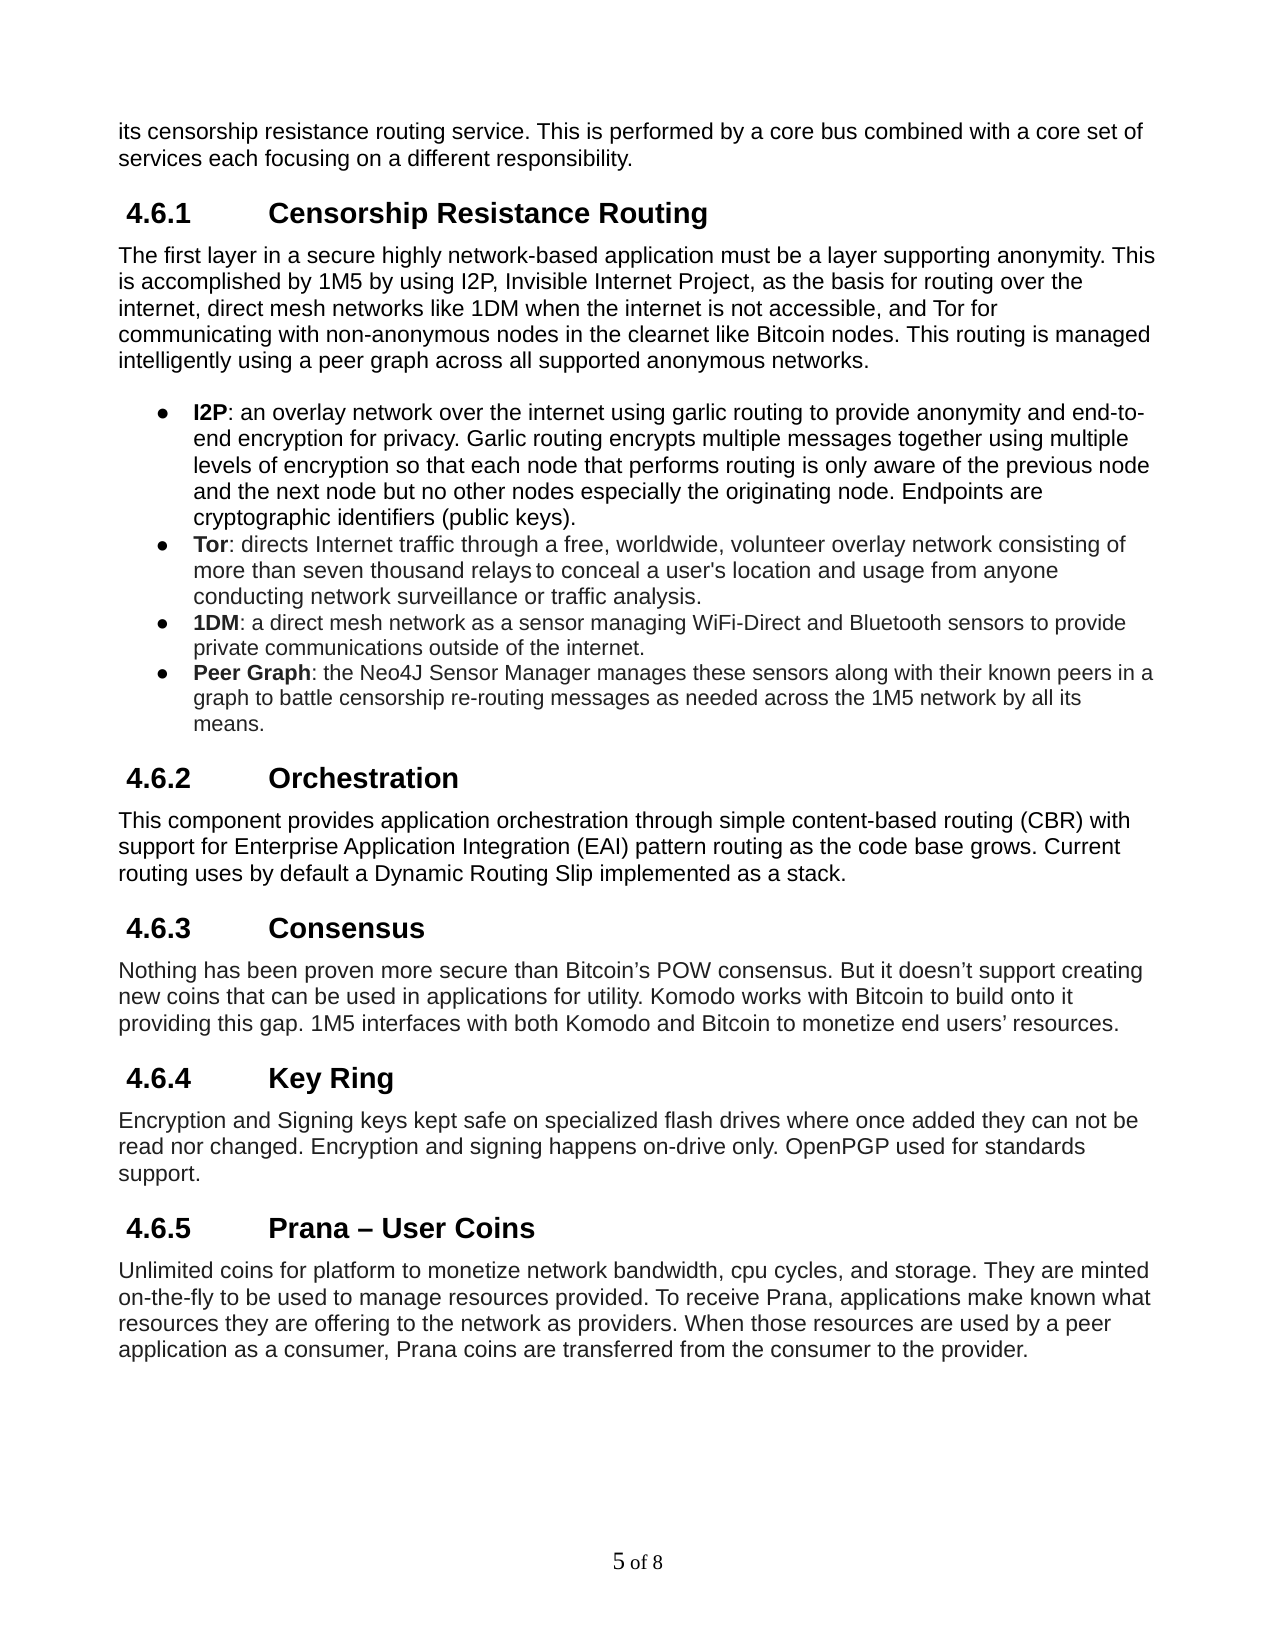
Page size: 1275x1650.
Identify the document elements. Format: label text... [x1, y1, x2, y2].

text Unlimited coins for platform to monetize network bandwidth, cpu cycles, and storage. They are minted on-the-fly to be used to manage resources provided. To receive Prana, applications make known what resources they are offering to the network as providers. When those resources are used by a peer application as a consumer, Prana coins are transferred from the consumer to the provider. [118, 1257, 1157, 1362]
subtitle Consensus [118, 911, 1157, 944]
subtitle Prana – User Coins [118, 1211, 1157, 1244]
list I2P: an overlay network over the internet using garlic routing to provide anonymity and end-to-end encryption for privacy. Garlic routing encrypts multiple messages together using multiple levels of encryption so that each node that performs routing is only aware of the previous node and the next node but no other nodes especially the originating node. Endpoints are cryptographic identifiers (public keys). [156, 399, 1157, 531]
text its censorship resistance routing service. This is performed by a core bus combined with a core set of services each focusing on a different responsibility. [118, 118, 1157, 171]
list Tor: directs Internet traffic through a free, worldwide, volunteer overlay network consisting of more than seven thousand relays to conceal a user's location and usage from anyone conducting network surveillance or traffic analysis. [156, 531, 1157, 610]
text This component provides application orchestration through simple content-based routing (CBR) with support for Enterprise Application Integration (EAI) pattern routing as the code base grows. Current routing uses by default a Dynamic Routing Slip implemented as a stack. [118, 807, 1157, 886]
subtitle Orchestration [118, 761, 1157, 794]
text The first layer in a secure highly network-based application must be a layer supporting anonymity. This is accomplished by 1M5 by using I2P, Invisible Internet Project, as the basis for routing over the internet, direct mesh networks like 1DM when the internet is not accessible, and Tor for communicating with non-anonymous nodes in the clearnet like Bitcoin nodes. This routing is managed intelligently using a peer graph across all supported anonymous networks. [118, 242, 1157, 374]
subtitle Key Ring [118, 1061, 1157, 1094]
text Encryption and Signing keys kept safe on specialized flash drives where once added they can not be read nor changed. Encryption and signing happens on-drive only. OpenPGP used for standards support. [118, 1107, 1157, 1186]
list 1DM: a direct mesh network as a sensor managing WiFi-Direct and Bluetooth sensors to provide private communications outside of the internet. [156, 610, 1157, 660]
list Peer Graph: the Neo4J Sensor Manager manages these sensors along with their known peers in a graph to battle censorship re-routing messages as needed across the 1M5 network by all its means. [156, 660, 1157, 736]
subtitle Censorship Resistance Routing [118, 196, 1157, 229]
text Nothing has been proven more secure than Bitcoin’s POW consensus. But it doesn’t support creating new coins that can be used in applications for utility. Komodo works with Bitcoin to build onto it providing this gap. 1M5 interfaces with both Komodo and Bitcoin to monetize end users’ resources. [118, 957, 1157, 1036]
